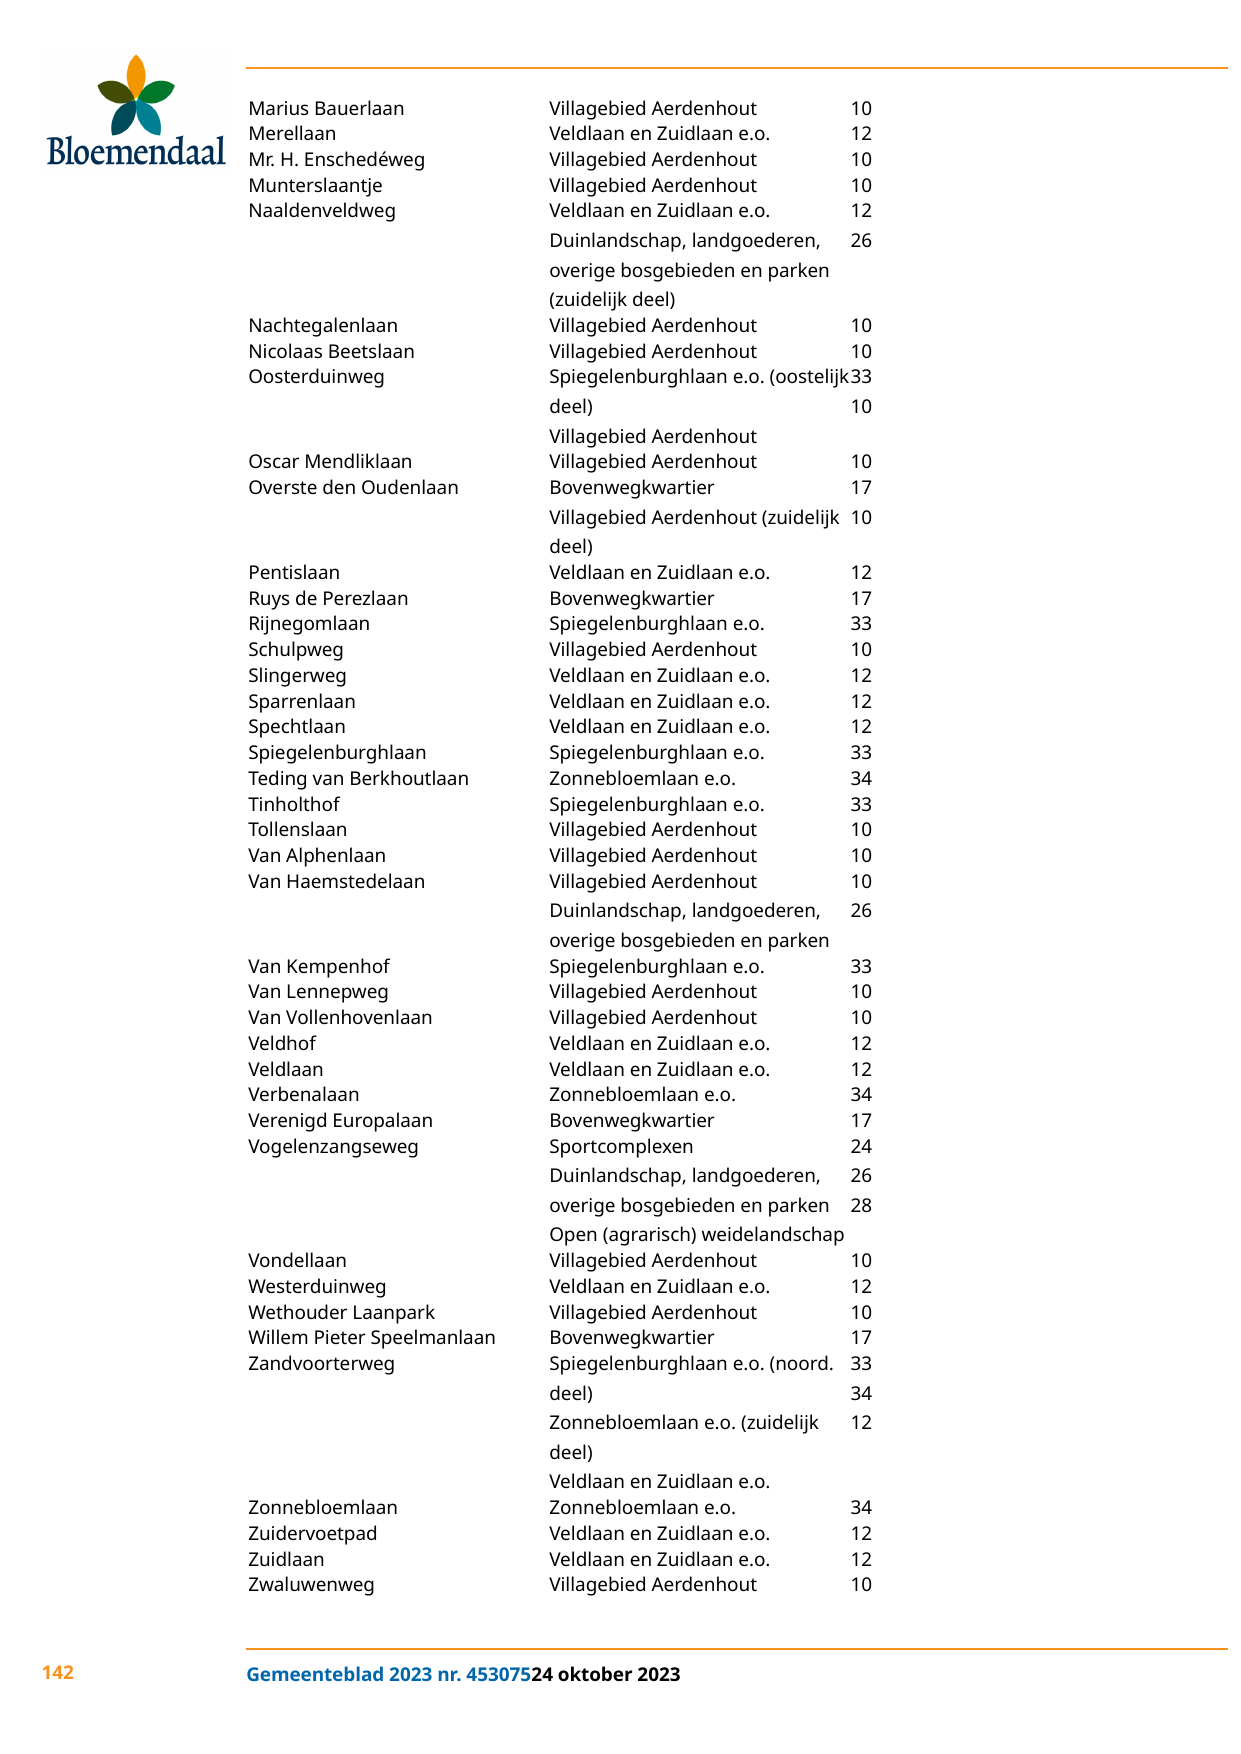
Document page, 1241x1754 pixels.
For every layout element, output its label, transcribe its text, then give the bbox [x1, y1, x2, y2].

table_cell 10 [850, 636, 1152, 662]
table_cell Wethouder Laanpark [248, 1299, 549, 1324]
table_cell 12 [850, 121, 1152, 146]
table_cell Verenigd Europalaan [248, 1107, 549, 1133]
table_cell Villagebied Aerdenhout [549, 842, 850, 868]
table_cell Vogelenzangseweg [248, 1133, 549, 1247]
table_cell 33 [850, 739, 1152, 765]
table_cell Merellaan [248, 121, 549, 146]
table_cell Veldlaan [248, 1056, 549, 1081]
table_cell Veldlaan en Zuidlaan e.o. [549, 1546, 850, 1572]
table_cell Spiegelenburghlaan e.o. [549, 739, 850, 765]
table_cell Naaldenveldweg [248, 198, 549, 312]
table_cell Spiegelenburghlaan e.o. [549, 791, 850, 816]
table_cell Bovenwegkwartier Villagebied Aerdenhout (zuidelijk deel) [549, 474, 850, 559]
table_cell Villagebied Aerdenhout [549, 449, 850, 474]
table_cell 33 [850, 611, 1152, 636]
table_cell 12 [850, 714, 1152, 739]
table_cell 12 [850, 688, 1152, 713]
table_cell Veldlaan en Zuidlaan e.o. [549, 714, 850, 739]
table_cell Villagebied Aerdenhout [549, 979, 850, 1004]
table_cell Willem Pieter Speelmanlaan [248, 1325, 549, 1350]
table_cell 17 [850, 1107, 1152, 1133]
table_cell Mr. H. Enschedéweg [248, 146, 549, 172]
table_cell 34 [850, 1494, 1152, 1520]
table_cell Slingerweg [248, 662, 549, 688]
table_cell 10 [850, 1248, 1152, 1273]
table_cell Spechtlaan [248, 714, 549, 739]
table_cell 10 [850, 338, 1152, 364]
table_cell Villagebied Aerdenhout [549, 146, 850, 172]
table_cell 17 10 [850, 474, 1152, 559]
table_cell Villagebied Aerdenhout Duinlandschap, landgoederen, overige bosgebieden en parken [549, 868, 850, 953]
table_cell Marius Bauerlaan [248, 95, 549, 121]
table_cell Villagebied Aerdenhout [549, 816, 850, 842]
table_cell 10 [850, 1299, 1152, 1324]
table_cell Veldlaan en Zuidlaan e.o. Duinlandschap, landgoederen, overige bosgebieden en parken (zuidelijk deel) [549, 198, 850, 312]
table_cell 12 [850, 1546, 1152, 1572]
table_cell Bovenwegkwartier [549, 585, 850, 611]
table_cell Schulpweg [248, 636, 549, 662]
table_cell 12 [850, 662, 1152, 688]
table_cell Veldlaan en Zuidlaan e.o. [549, 1273, 850, 1299]
table_cell 33 34 12 [850, 1350, 1152, 1494]
table_cell Veldlaan en Zuidlaan e.o. [549, 1030, 850, 1056]
table_cell 33 [850, 791, 1152, 816]
table_cell Veldlaan en Zuidlaan e.o. [549, 1056, 850, 1081]
table_cell Villagebied Aerdenhout [549, 95, 850, 121]
table_cell Zonnebloemlaan [248, 1494, 549, 1520]
table_cell Bovenwegkwartier [549, 1107, 850, 1133]
table_cell Westerduinweg [248, 1273, 549, 1299]
table_cell Villagebied Aerdenhout [549, 312, 850, 338]
table_cell Villagebied Aerdenhout [549, 1248, 850, 1273]
table_cell Zwaluwenweg [248, 1572, 549, 1597]
table_cell Ruys de Perezlaan [248, 585, 549, 611]
table_cell 10 [850, 816, 1152, 842]
table_cell 12 [850, 1273, 1152, 1299]
table_cell Zonnebloemlaan e.o. [549, 765, 850, 791]
table_cell 10 [850, 146, 1152, 172]
table_cell 10 [850, 1004, 1152, 1030]
table_cell 34 [850, 1081, 1152, 1107]
table_cell Van Vollenhovenlaan [248, 1004, 549, 1030]
table_cell Veldlaan en Zuidlaan e.o. [549, 688, 850, 713]
table_cell Van Kempenhof [248, 953, 549, 978]
table_cell Munterslaantje [248, 172, 549, 198]
table_cell 12 [850, 1030, 1152, 1056]
table_cell 10 [850, 449, 1152, 474]
table_cell Veldlaan en Zuidlaan e.o. [549, 1520, 850, 1546]
picture [41, 47, 231, 172]
table_cell Veldlaan en Zuidlaan e.o. [549, 662, 850, 688]
table_cell 10 [850, 172, 1152, 198]
table_cell Van Lennepweg [248, 979, 549, 1004]
table_cell Villagebied Aerdenhout [549, 636, 850, 662]
table_cell 10 26 [850, 868, 1152, 953]
table_cell Villagebied Aerdenhout [549, 1299, 850, 1324]
table_cell Zuidlaan [248, 1546, 549, 1572]
table_cell Zuidervoetpad [248, 1520, 549, 1546]
table_cell 10 [850, 979, 1152, 1004]
table_cell 17 [850, 585, 1152, 611]
table_cell Zonnebloemlaan e.o. [549, 1081, 850, 1107]
table_cell Spiegelenburghlaan e.o. [549, 611, 850, 636]
table_cell 34 [850, 765, 1152, 791]
table_cell 12 26 [850, 198, 1152, 312]
table_cell Veldhof [248, 1030, 549, 1056]
table_cell Villagebied Aerdenhout [549, 1004, 850, 1030]
table_cell Tollenslaan [248, 816, 549, 842]
table_cell 10 [850, 95, 1152, 121]
table_cell Oscar Mendliklaan [248, 449, 549, 474]
table_cell Villagebied Aerdenhout [549, 338, 850, 364]
table_cell 12 [850, 1056, 1152, 1081]
table_cell Zonnebloemlaan e.o. [549, 1494, 850, 1520]
table_cell Bovenwegkwartier [549, 1325, 850, 1350]
table_cell Vondellaan [248, 1248, 549, 1273]
table_cell Zandvoorterweg [248, 1350, 549, 1494]
table_cell Villagebied Aerdenhout [549, 172, 850, 198]
table_cell 33 10 [850, 364, 1152, 448]
table_cell Spiegelenburghlaan e.o. (noord. deel) Zonnebloemlaan e.o. (zuidelijk deel) Veldlaan en Zuidlaan e.o. [549, 1350, 850, 1494]
table_cell Teding van Berkhoutlaan [248, 765, 549, 791]
table_cell Oosterduinweg [248, 364, 549, 448]
table_cell Tinholthof [248, 791, 549, 816]
table_cell Spiegelenburghlaan [248, 739, 549, 765]
table_cell Veldlaan en Zuidlaan e.o. [549, 121, 850, 146]
table_cell Nicolaas Beetslaan [248, 338, 549, 364]
table_cell Spiegelenburghlaan e.o. (oostelijk deel) Villagebied Aerdenhout [549, 364, 850, 448]
table_cell Van Haemstedelaan [248, 868, 549, 953]
table_cell Veldlaan en Zuidlaan e.o. [549, 559, 850, 585]
table_cell 10 [850, 1572, 1152, 1597]
table_cell Sportcomplexen Duinlandschap, landgoederen, overige bosgebieden en parken Open (agrarisch) weidelandschap [549, 1133, 850, 1247]
table_cell 12 [850, 559, 1152, 585]
table_cell Rijnegomlaan [248, 611, 549, 636]
table_cell Pentislaan [248, 559, 549, 585]
table_cell 17 [850, 1325, 1152, 1350]
table_cell Villagebied Aerdenhout [549, 1572, 850, 1597]
table_cell Sparrenlaan [248, 688, 549, 713]
table_cell Spiegelenburghlaan e.o. [549, 953, 850, 978]
table_cell Nachtegalenlaan [248, 312, 549, 338]
table_cell 12 [850, 1520, 1152, 1546]
table_cell 10 [850, 312, 1152, 338]
table_cell Verbenalaan [248, 1081, 549, 1107]
table_cell 24 26 28 [850, 1133, 1152, 1247]
table_cell 10 [850, 842, 1152, 868]
table_cell 33 [850, 953, 1152, 978]
table_cell Overste den Oudenlaan [248, 474, 549, 559]
table_cell Van Alphenlaan [248, 842, 549, 868]
